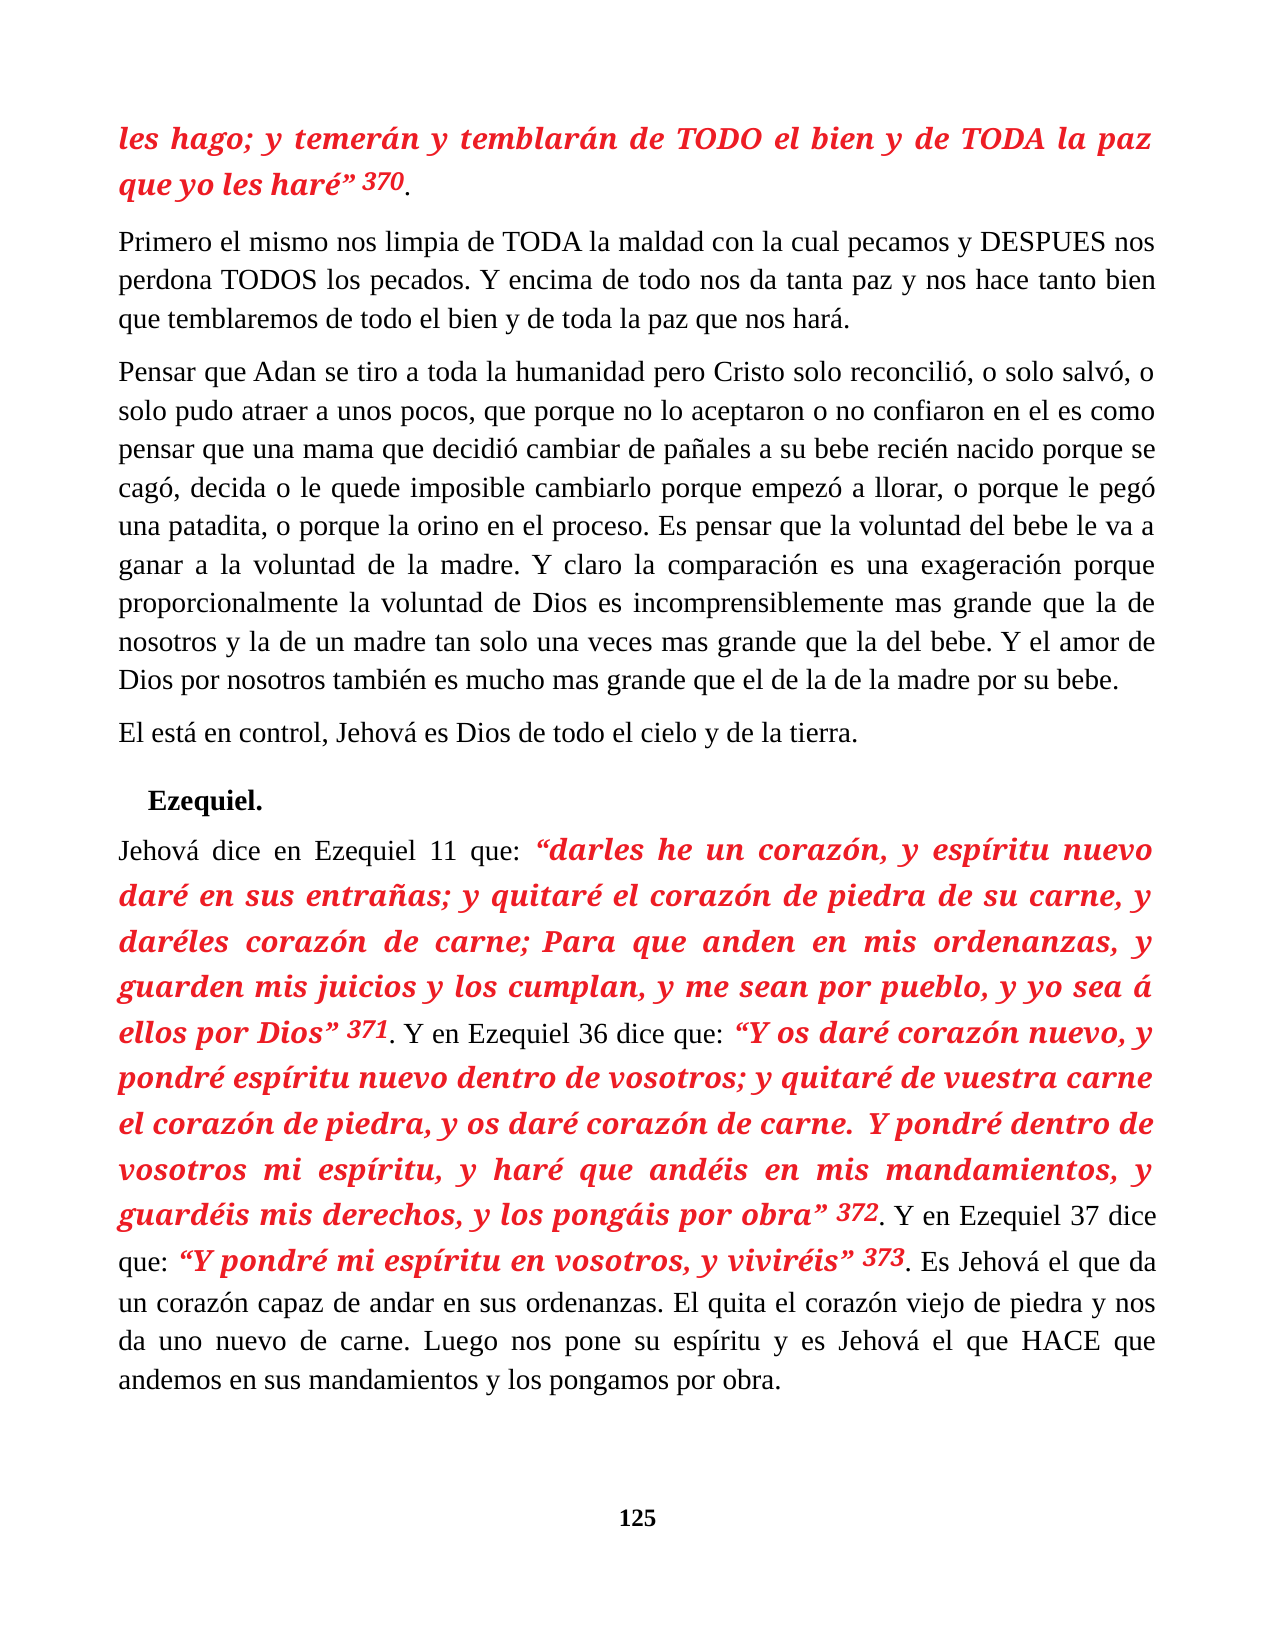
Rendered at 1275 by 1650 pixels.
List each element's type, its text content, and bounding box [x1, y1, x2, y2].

text Jehová dice en Ezequiel 11 que: “darles he un corazón, y espíritu nuevo daré en sus entrañas; y quitaré el corazón de piedra de su carne, y daréles corazón de carne; Para que anden en mis ordenanzas, y guarden mis juicios y los cumplan, y me sean por pueblo, y yo sea á ellos por Dios” . Y en Ezequiel 36 dice que: “Y os daré corazón nuevo, y pondré espíritu nuevo dentro de vosotros; y quitaré de vuestra carne el corazón de piedra, y os daré corazón de carne. Y pondré dentro de vosotros mi espíritu, y haré que andéis en mis mandamientos, y guardéis mis derechos, y los pongáis por obra” . Y en Ezequiel 37 dice que: “Y pondré mi espíritu en vosotros, y viviréis” . Es Jehová el que da un corazón capaz de andar en sus ordenanzas. El quita el corazón viejo de piedra y nos da uno nuevo de carne. Luego nos pone su espíritu y es Jehová el que HACE que andemos en sus mandamientos y los pongamos por obra. [118, 829, 1157, 1396]
text Pensar que Adan se tiro a toda la humanidad pero Cristo solo reconcilió, o solo salvó, o solo pudo atraer a unos pocos, que porque no lo aceptaron o no confiaron en el es como pensar que una mama que decidió cambiar de pañales a su bebe recién nacido porque se cagó, decida o le quede imposible cambiarlo porque empezó a llorar, o porque le pegó una patadita, o porque la orino en el proceso. Es pensar que la voluntad del bebe le va a ganar a la voluntad de la madre. Y claro la comparación es una exageración porque proporcionalmente la voluntad de Dios es incomprensiblemente mas grande que la de nosotros y la de un madre tan solo una veces mas grande que la del bebe. Y el amor de Dios por nosotros también es mucho mas grande que el de la de la madre por su bebe. [118, 354, 1157, 696]
text Primero el mismo nos limpia de TODA la maldad con la cual pecamos y DESPUES nos perdona TODOS los pecados. Y encima de todo nos da tanta paz y nos hace tanto bien que temblaremos de todo el bien y de toda la paz que nos hará. [118, 224, 1157, 334]
subtitle Ezequiel. [148, 783, 1157, 817]
text les hago; y temerán y temblarán de TODO el bien y de TODA la paz que yo les haré” . [118, 118, 1157, 203]
text El está en control, Jehová es Dios de todo el cielo y de la tierra. [118, 716, 1157, 749]
